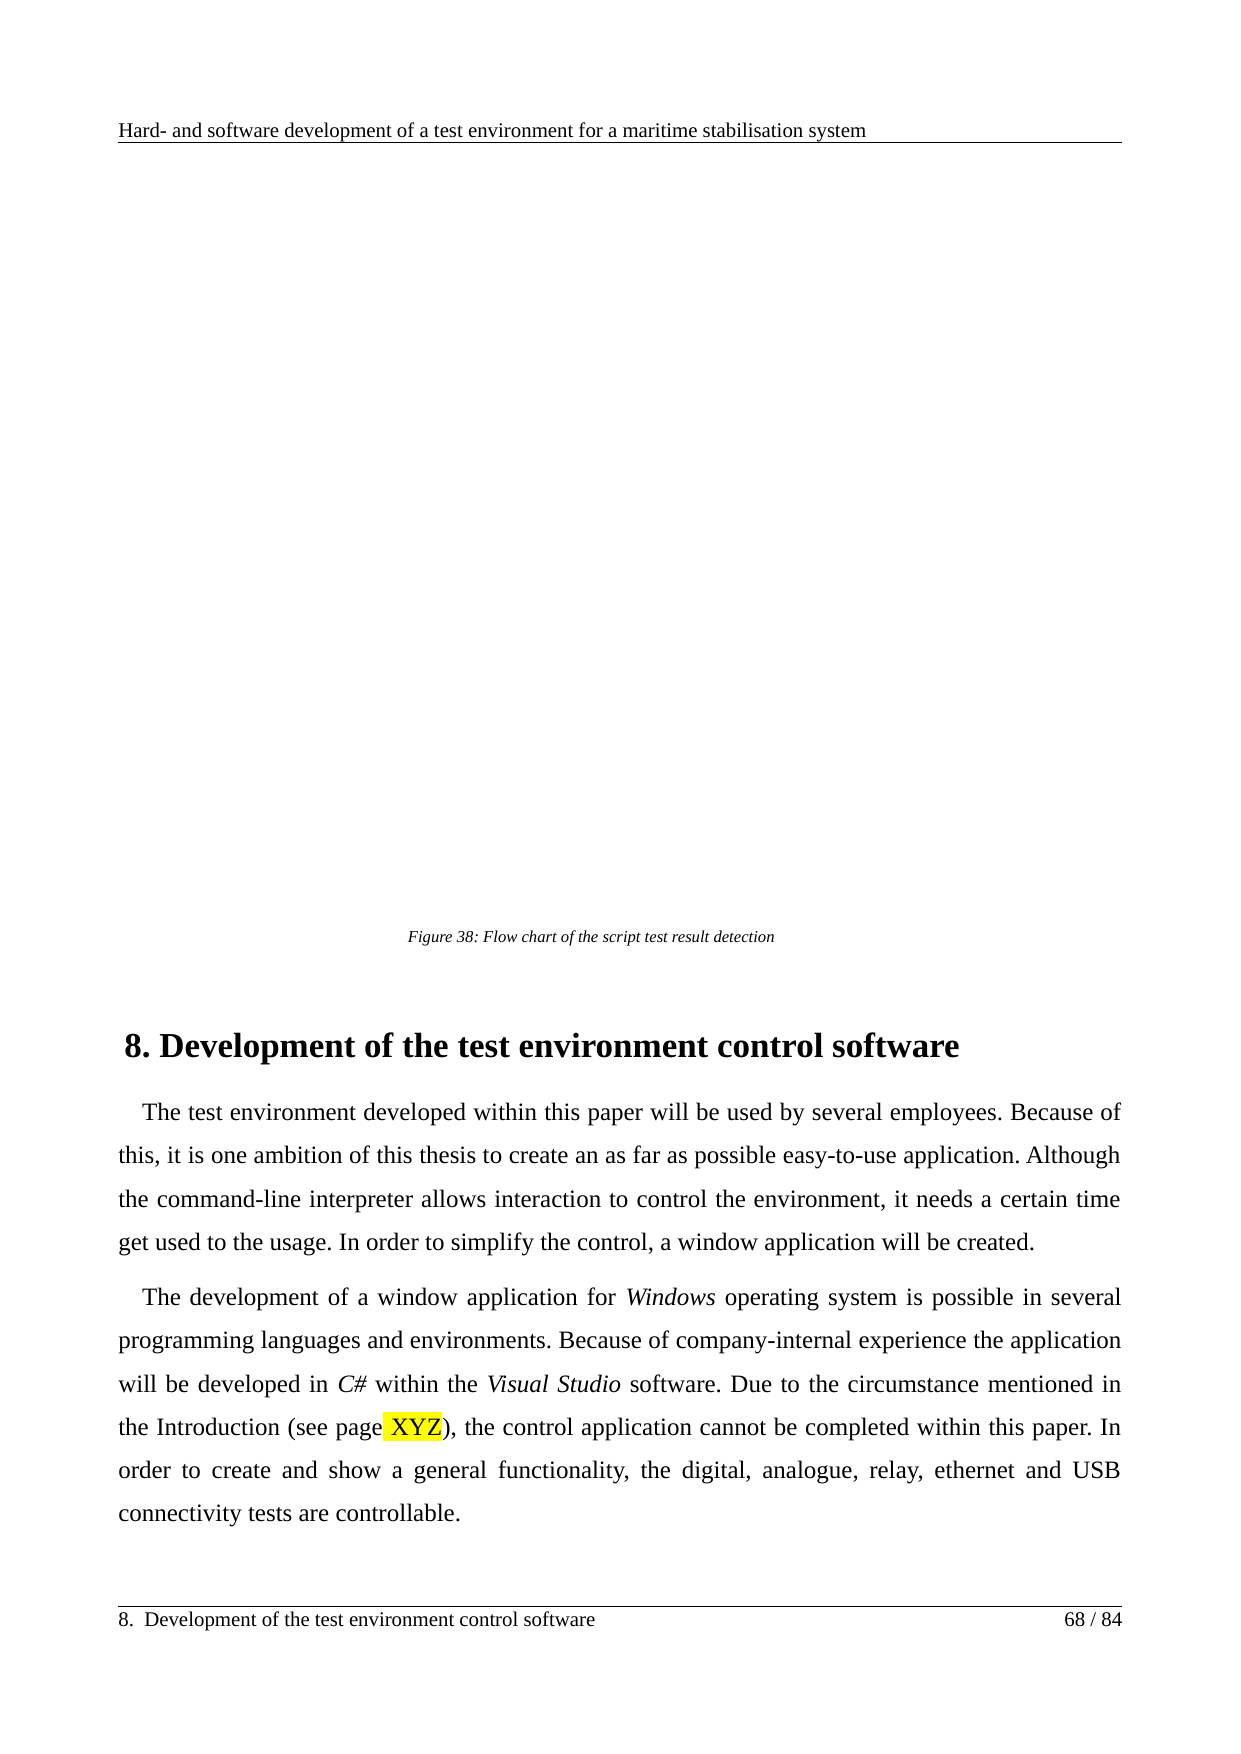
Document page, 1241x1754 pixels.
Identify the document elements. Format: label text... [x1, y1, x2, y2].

text Figure 38: Flow chart of the script test result detection [408, 189, 833, 946]
text The development of a window application for Windows operating system is possible in several programming languages and environments. Because of company-internal experience the application will be developed in C# within the Visual Studio software. Due to the circumstance mentioned in the Introduction (see page XYZ), the control application cannot be completed within this paper. In order to create and show a general functionality, the digital, analogue, relay, ethernet and USB connectivity tests are controllable. [118, 1282, 1122, 1527]
text The test environment developed within this paper will be used by several employees. Because of this, it is one ambition of this thesis to create an as far as possible easy-to-use application. Although the command-line interpreter allows interaction to control the environment, it needs a certain time get used to the usage. In order to simplify the control, a window application will be created. [118, 1097, 1122, 1256]
subtitle Development of the test environment control software [118, 1025, 1122, 1065]
